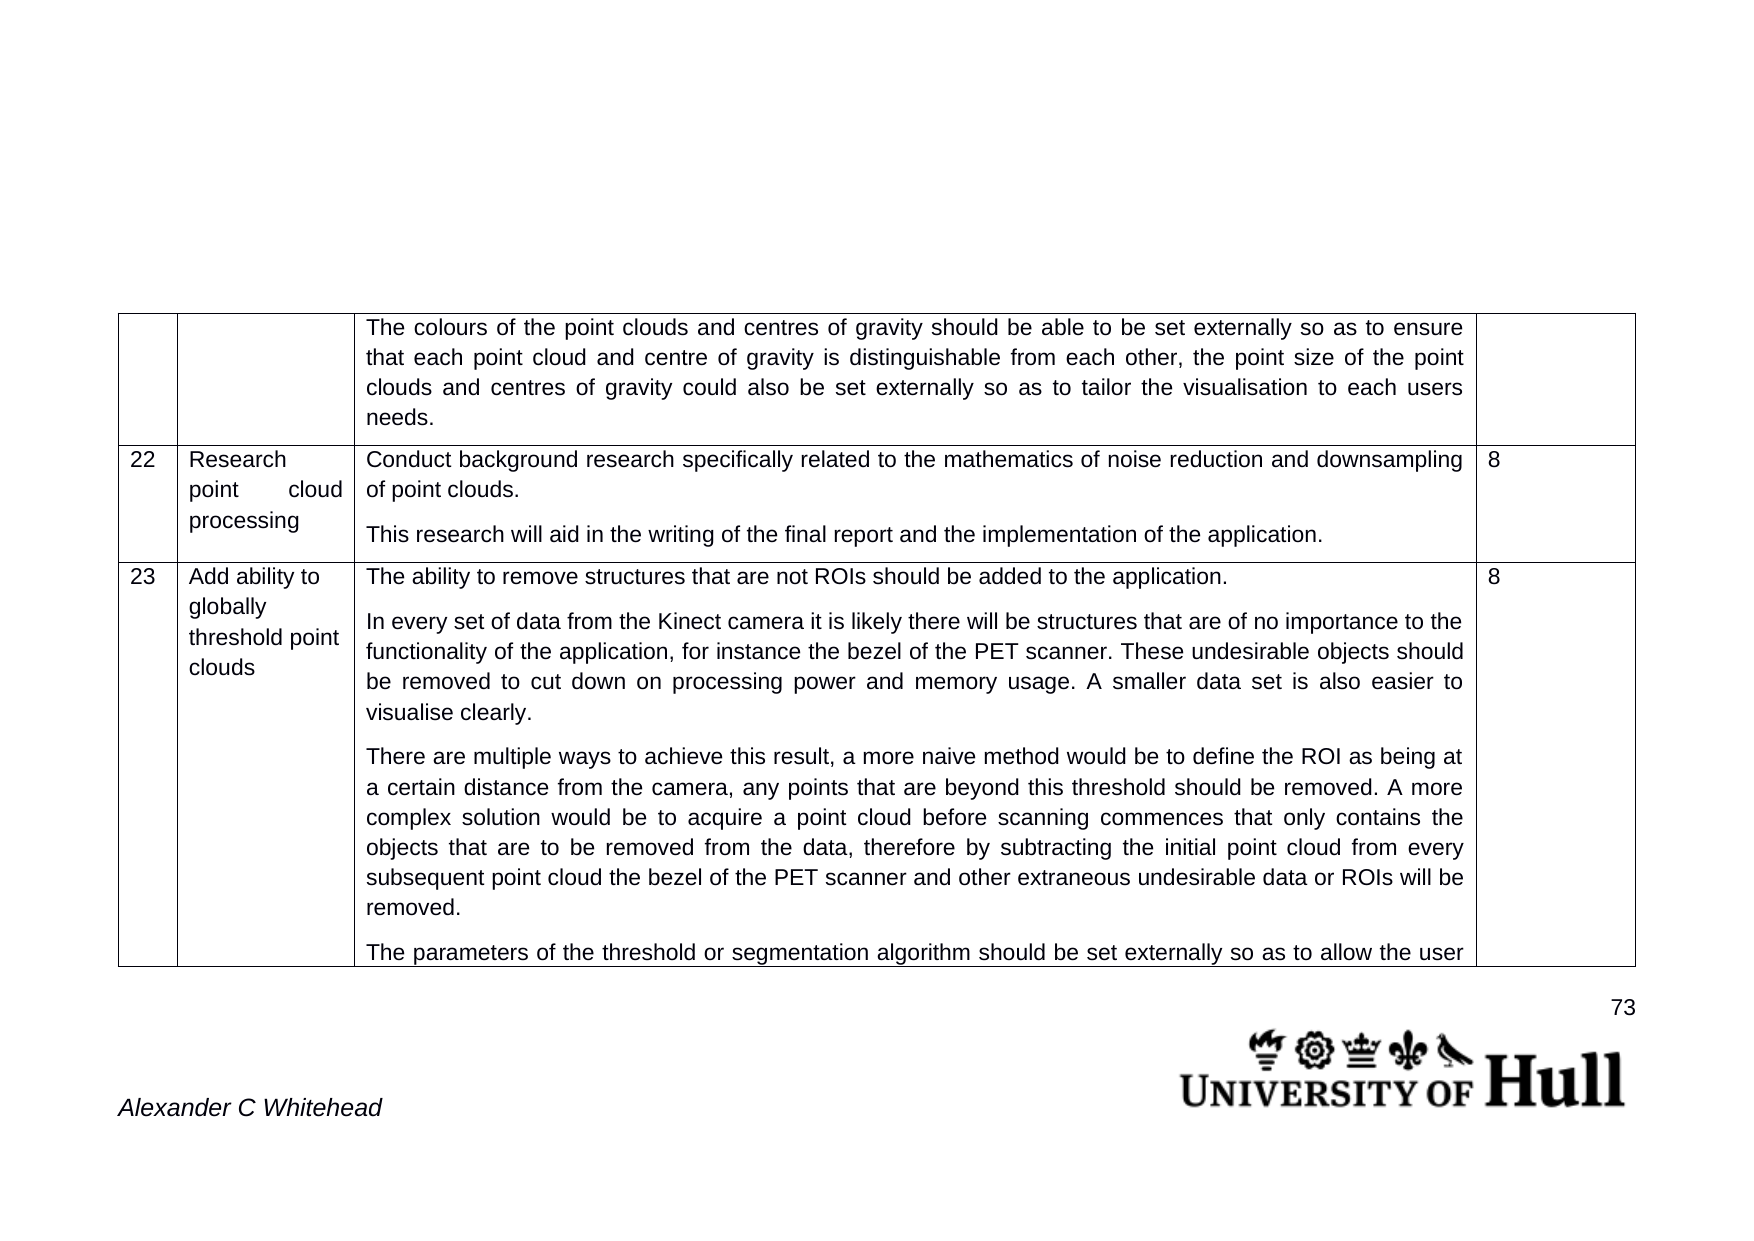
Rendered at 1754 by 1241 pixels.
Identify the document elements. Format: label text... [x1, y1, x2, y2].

table_cell 22 [119, 446, 177, 562]
table_cell [1477, 314, 1635, 445]
table_cell Add ability to globally threshold point clouds [178, 563, 354, 966]
table_cell [119, 314, 177, 445]
picture [1173, 1020, 1634, 1117]
table_cell Conduct background research specifically related to the mathematics of noise reduction and downsampling of point clouds. This research will aid in the writing of the final report and the implementation of the application. [355, 446, 1476, 562]
table_cell The colours of the point clouds and centres of gravity should be able to be set externally so as to ensure that each point cloud and centre of gravity is distinguishable from each other, the point size of the point clouds and centres of gravity could also be set externally so as to tailor the visualisation to each users needs. [355, 314, 1476, 445]
table_cell 8 [1477, 563, 1635, 966]
table_cell [178, 314, 354, 445]
table_cell 8 [1477, 446, 1635, 562]
table_cell The ability to remove structures that are not ROIs should be added to the application. In every set of data from the Kinect camera it is likely there will be structures that are of no importance to the functionality of the application, for instance the bezel of the PET scanner. These undesirable objects should be removed to cut down on processing power and memory usage. A smaller data set is also easier to visualise clearly. There are multiple ways to achieve this result, a more naive method would be to define the ROI as being at a certain distance from the camera, any points that are beyond this threshold should be removed. A more complex solution would be to acquire a point cloud before scanning commences that only contains the objects that are to be removed from the data, therefore by subtracting the initial point cloud from every subsequent point cloud the bezel of the PET scanner and other extraneous undesirable data or ROIs will be removed. The parameters of the threshold or segmentation algorithm should be set externally so as to allow the user [355, 563, 1476, 966]
table_cell 23 [119, 563, 177, 966]
table_cell Research point cloud processing [178, 446, 354, 562]
